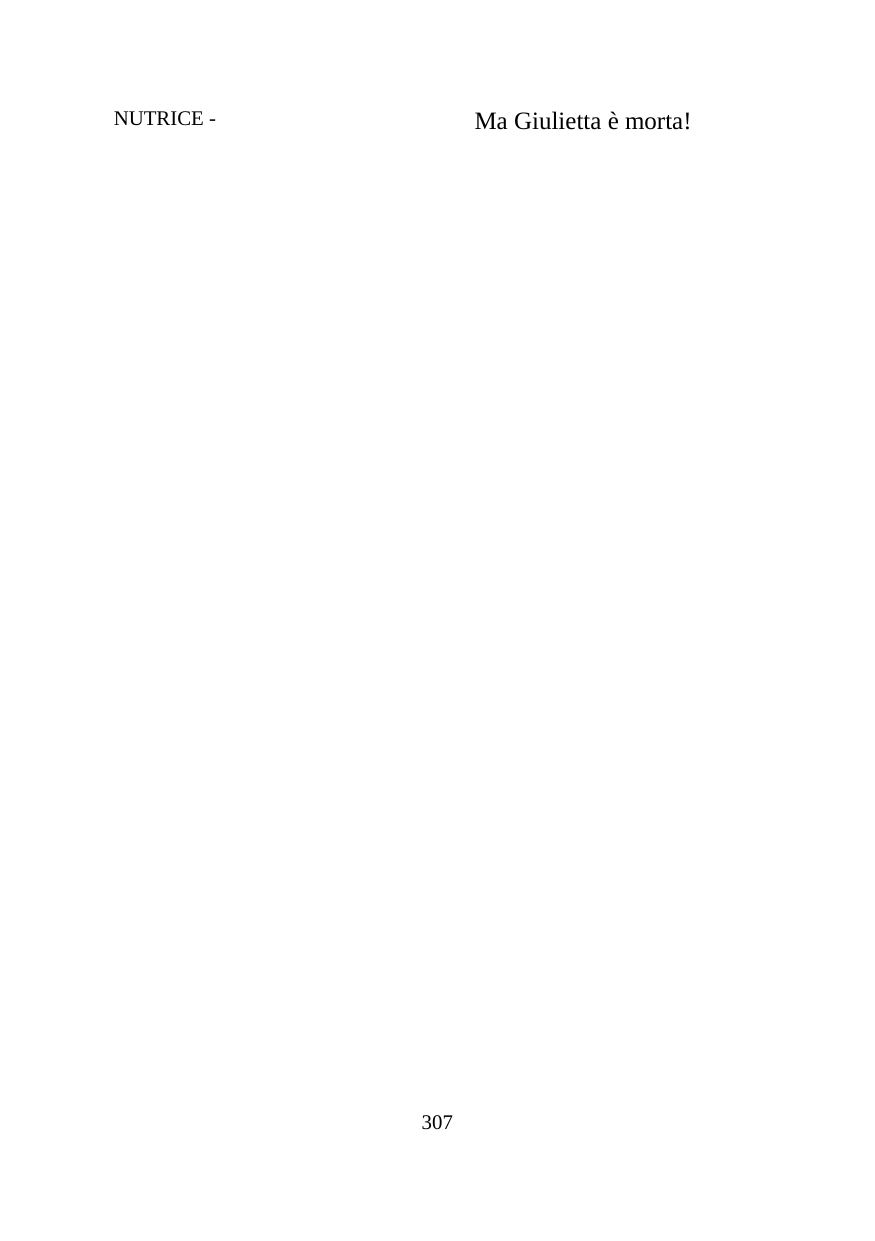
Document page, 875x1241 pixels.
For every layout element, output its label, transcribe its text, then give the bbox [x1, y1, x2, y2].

table_cell NUTRICE - [106, 106, 313, 164]
table_cell Ma Giulietta è morta! [313, 106, 768, 164]
